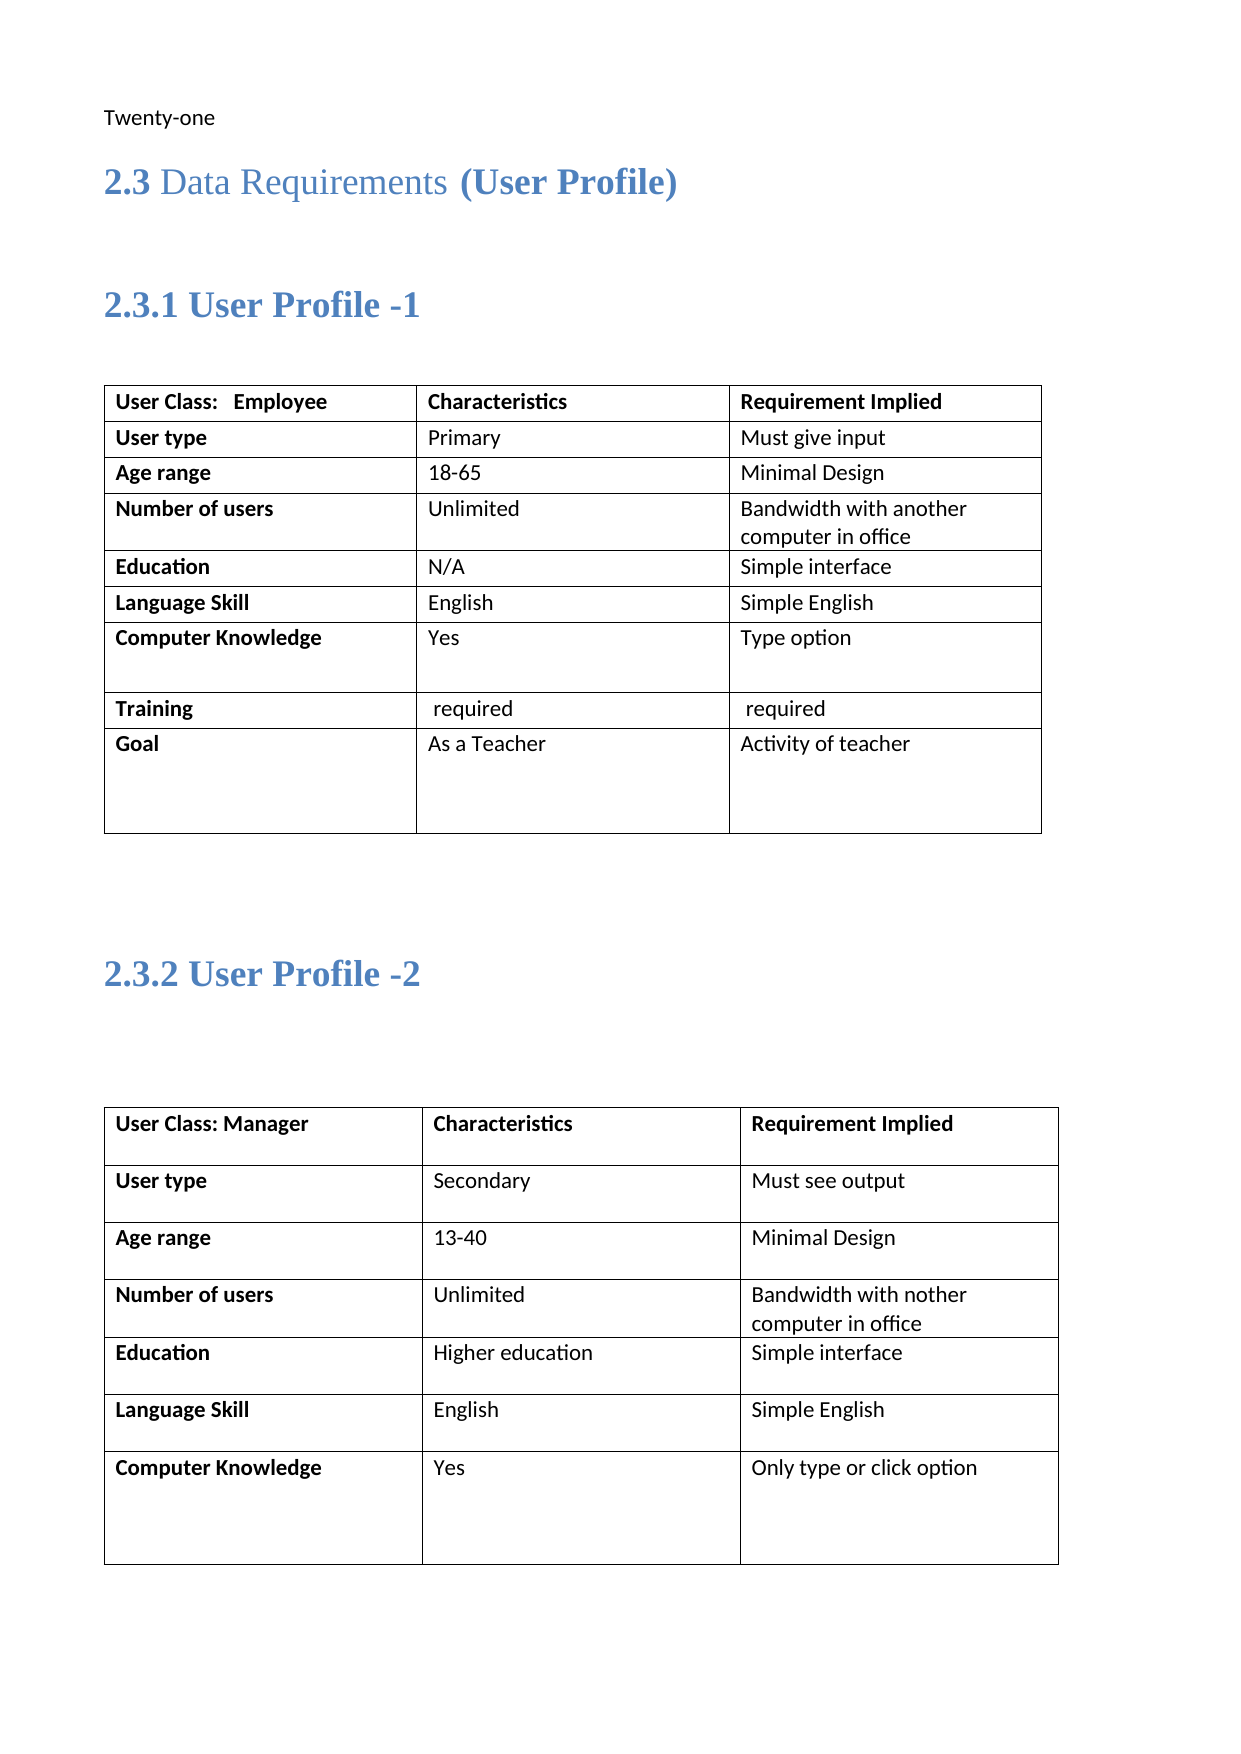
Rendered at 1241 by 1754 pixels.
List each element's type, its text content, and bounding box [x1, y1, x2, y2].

table_cell Yes [423, 1452, 740, 1563]
table_cell Goal [105, 729, 416, 833]
table_cell 18-65 [417, 458, 729, 492]
table_cell Minimal Design [730, 458, 1041, 492]
table_header Characteristics [417, 386, 729, 421]
table_cell Must give input [730, 422, 1041, 457]
table_cell Higher education [423, 1338, 740, 1394]
table_header Characteristics [423, 1108, 740, 1164]
table_cell Age range [105, 1223, 422, 1279]
table_cell Computer Knowledge [105, 1452, 422, 1563]
table_cell Language Skill [105, 1395, 422, 1451]
table_cell Activity of teacher [730, 729, 1041, 833]
table_cell Unlimited [417, 494, 729, 550]
table_cell Secondary [423, 1166, 740, 1222]
table_header User Class: Employee [105, 386, 416, 421]
table_cell Computer Knowledge [105, 623, 416, 692]
table_cell Unlimited [423, 1280, 740, 1337]
table_cell English [417, 587, 729, 622]
table_cell English [423, 1395, 740, 1451]
table_cell 13-40 [423, 1223, 740, 1279]
table_cell Bandwidth with another computer in office [730, 494, 1041, 550]
table_cell required [417, 693, 729, 728]
table_cell Primary [417, 422, 729, 457]
table_cell Yes [417, 623, 729, 692]
table_cell Simple interface [730, 551, 1041, 586]
table_cell Training [105, 693, 416, 728]
table_cell As a Teacher [417, 729, 729, 833]
table_cell Bandwidth with nother computer in office [741, 1280, 1058, 1337]
table_header User Class: Manager [105, 1108, 422, 1164]
table_cell Only type or click option [741, 1452, 1058, 1563]
table_cell Number of users [105, 1280, 422, 1337]
table_cell User type [105, 1166, 422, 1222]
table_cell Minimal Design [741, 1223, 1058, 1279]
subtitle 2.3.2 User Profile -2 [103, 952, 1090, 995]
table_cell Age range [105, 458, 416, 492]
subtitle 2.3 Data Requirements (User Profile) [103, 159, 1090, 202]
table_cell Number of users [105, 494, 416, 550]
table_cell Simple English [741, 1395, 1058, 1451]
table_cell required [730, 693, 1041, 728]
table_cell Type option [730, 623, 1041, 692]
table_cell Simple English [730, 587, 1041, 622]
table_cell Simple interface [741, 1338, 1058, 1394]
subtitle 2.3.1 User Profile -1 [103, 282, 1090, 326]
table_cell Education [105, 1338, 422, 1394]
table_cell Education [105, 551, 416, 586]
table_cell Must see output [741, 1166, 1058, 1222]
table_cell N/A [417, 551, 729, 586]
table_cell Language Skill [105, 587, 416, 622]
table_cell User type [105, 422, 416, 457]
table_header Requirement Implied [730, 386, 1041, 421]
table_header Requirement Implied [741, 1108, 1058, 1164]
